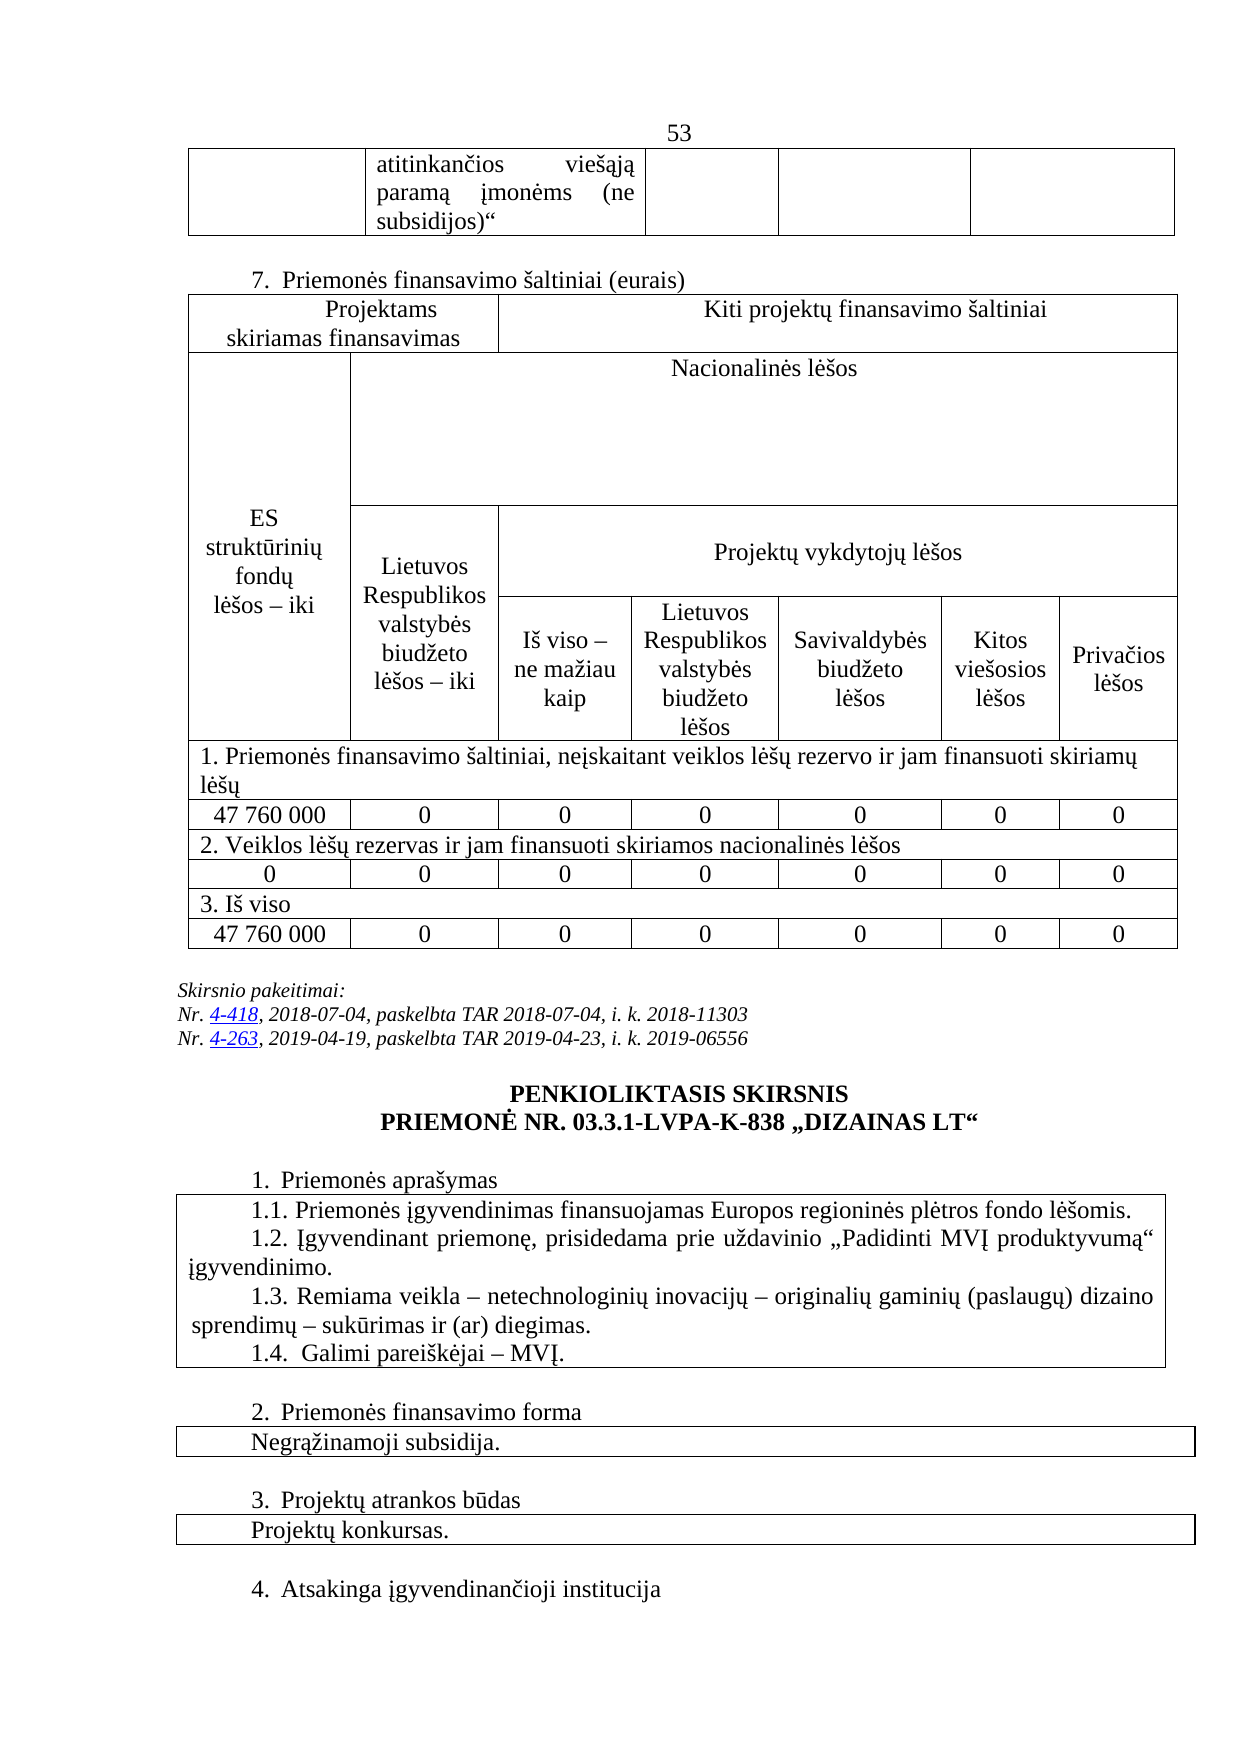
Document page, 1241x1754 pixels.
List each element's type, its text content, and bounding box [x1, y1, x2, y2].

table_cell 0 [351, 860, 498, 888]
table_cell [189, 149, 365, 235]
table_header Kiti projektų finansavimo šaltiniai [499, 295, 1177, 352]
table_cell Projektų vykdytojų lėšos [499, 506, 1177, 596]
table_cell 0 [632, 800, 778, 829]
table_header Projektų konkursas. [177, 1515, 1194, 1544]
table_cell 0 [942, 800, 1059, 829]
text 1. Priemonės aprašymas [177, 1165, 1181, 1194]
table_cell Lietuvos Respublikos valstybės biudžeto lėšos – iki [351, 506, 498, 740]
table_cell 0 [942, 860, 1059, 888]
table_cell 0 [189, 860, 350, 888]
table_cell 0 [1060, 919, 1177, 948]
table_header 1.1. Priemonės įgyvendinimas finansuojamas Europos regioninės plėtros fondo lėšomis. [177, 1195, 1165, 1223]
table_cell 47 760 000 [189, 919, 350, 948]
table_header Negrąžinamoji subsidija. [177, 1427, 1194, 1456]
text Skirsnio pakeitimai: [177, 978, 1181, 1002]
table_cell 0 [942, 919, 1059, 948]
table_cell ES struktūrinių fondų lėšos – iki [189, 353, 350, 740]
table_header Projektams skiriamas finansavimas [189, 295, 498, 352]
table_cell 1. Priemonės finansavimo šaltiniai, neįskaitant veiklos lėšų rezervo ir jam finansuoti skiriamų lėšų [189, 741, 1177, 799]
text 2. Priemonės finansavimo forma [251, 1397, 1181, 1426]
table_cell 0 [351, 919, 498, 948]
table_cell 0 [499, 919, 631, 948]
text PRIEMONĖ NR. 03.3.1-LVPA-K-838 „DIZAINAS LT“ [177, 1107, 1181, 1136]
table_cell 47 760 000 [189, 800, 350, 829]
table_cell 3. Iš viso [189, 889, 1177, 918]
table_cell Privačios lėšos [1060, 597, 1177, 740]
text Nr. 4-418, 2018-07-04, paskelbta TAR 2018-07-04, i. k. 2018-11303 [177, 1002, 1181, 1026]
table_cell 0 [632, 919, 778, 948]
table_cell Lietuvos Respublikos valstybės biudžeto lėšos [632, 597, 778, 740]
table_cell 0 [1060, 860, 1177, 888]
table_cell 0 [779, 860, 941, 888]
table_cell 0 [1060, 800, 1177, 829]
text Nr. 4-263, 2019-04-19, paskelbta TAR 2019-04-23, i. k. 2019-06556 [177, 1026, 1181, 1050]
table_cell 0 [779, 800, 941, 829]
table_cell 0 [351, 800, 498, 829]
table_cell 1.3. Remiama veikla – netechnologinių inovacijų – originalių gaminių (paslaugų) dizaino sprendimų – sukūrimas ir (ar) diegimas. [177, 1281, 1165, 1338]
table_cell atitinkančios viešąją paramą įmonėms (ne subsidijos)“ [366, 149, 645, 235]
table_cell 2. Veiklos lėšų rezervas ir jam finansuoti skiriamos nacionalinės lėšos [189, 830, 1177, 858]
table_cell Iš viso – ne mažiau kaip [499, 597, 631, 740]
table_cell [646, 149, 778, 235]
table_cell 0 [499, 860, 631, 888]
table_cell 0 [779, 919, 941, 948]
table_cell 1.4. Galimi pareiškėjai – MVĮ. [177, 1339, 1165, 1367]
table_cell Nacionalinės lėšos [351, 353, 1177, 505]
table_cell Savivaldybės biudžeto lėšos [779, 597, 941, 740]
text 7. Priemonės finansavimo šaltiniai (eurais) [251, 265, 1181, 293]
table_cell 0 [632, 860, 778, 888]
table_cell 0 [499, 800, 631, 829]
text PENKIOLIKTASIS SKIRSNIS [177, 1079, 1181, 1107]
table_cell 1.2. Įgyvendinant priemonę, prisidedama prie uždavinio „Padidinti MVĮ produktyvumą“ įgyvendinimo. [177, 1224, 1165, 1281]
table_cell [971, 149, 1174, 235]
text 3. Projektų atrankos būdas [251, 1485, 1181, 1514]
text 4. Atsakinga įgyvendinančioji institucija [251, 1574, 1181, 1602]
table_cell [779, 149, 970, 235]
table_cell Kitos viešosios lėšos [942, 597, 1059, 740]
